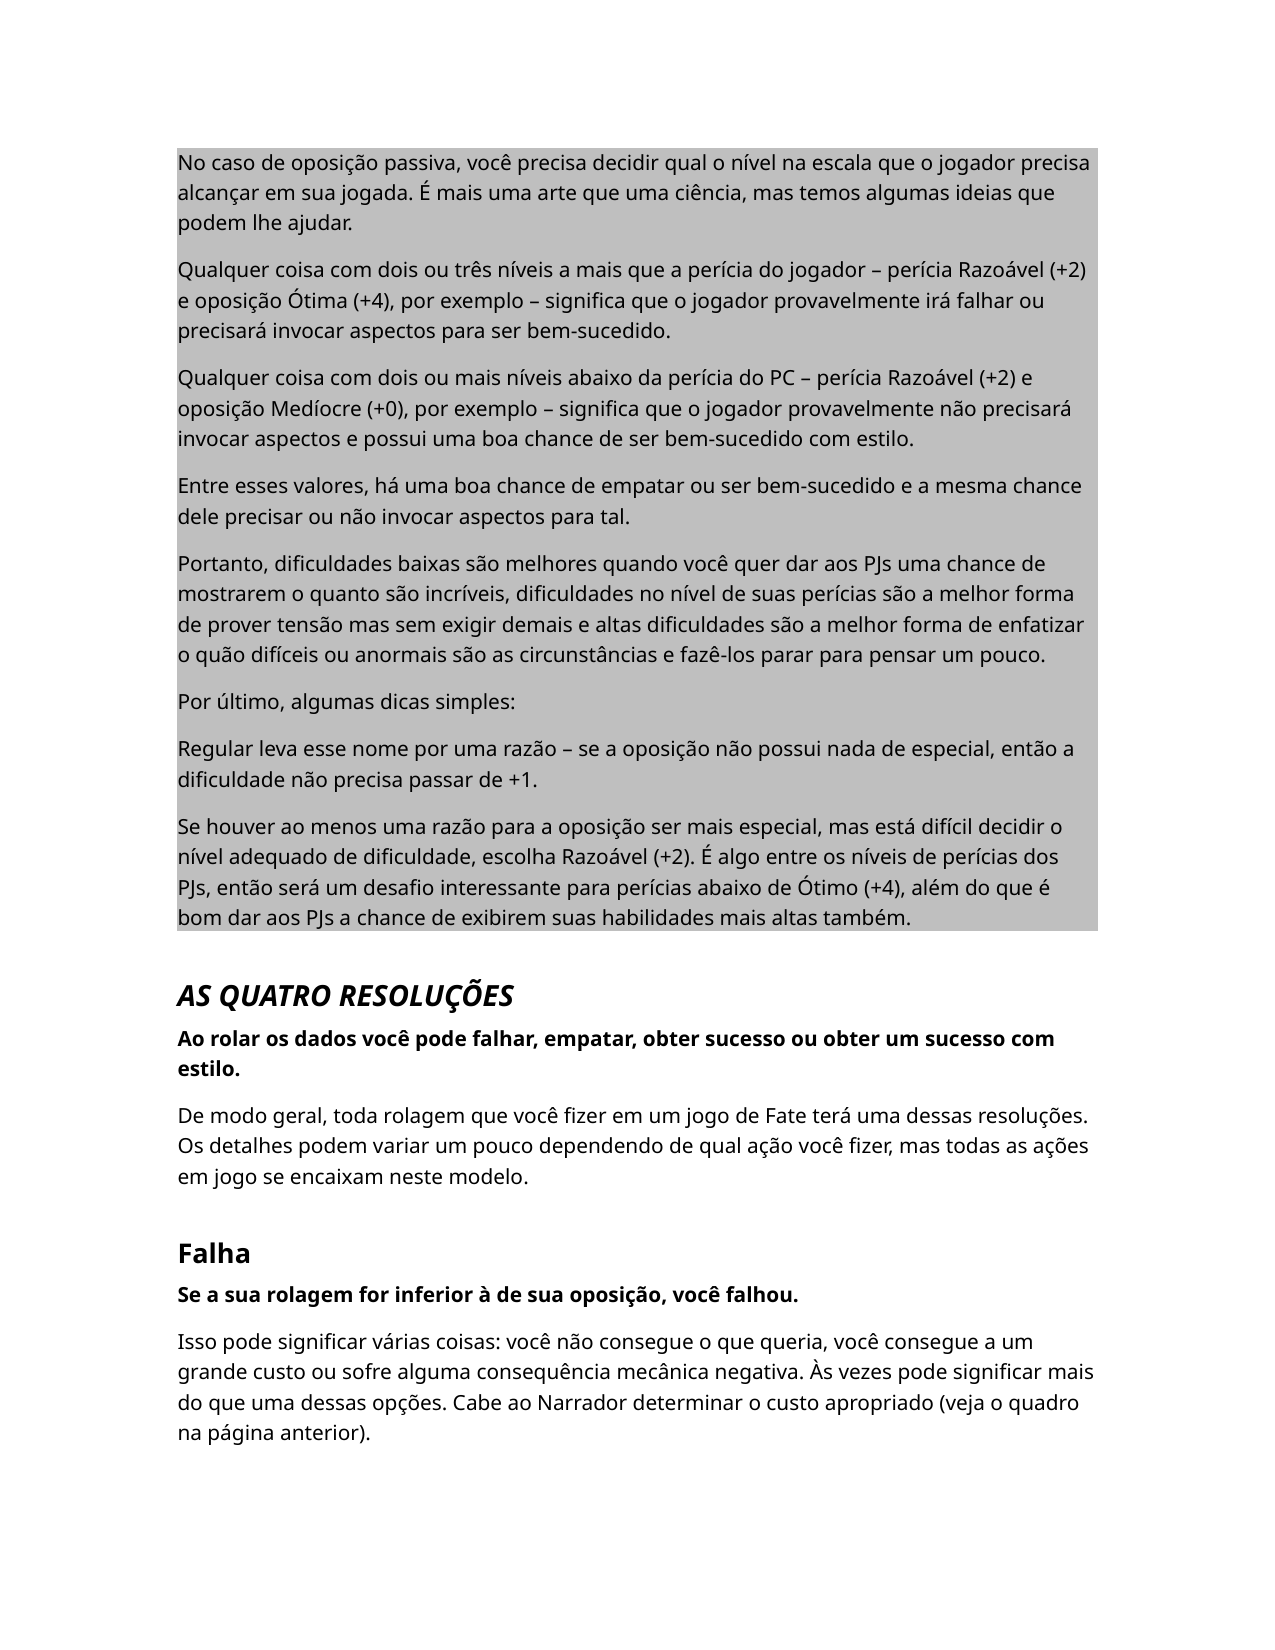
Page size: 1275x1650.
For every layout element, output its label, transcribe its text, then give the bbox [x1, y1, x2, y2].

subtitle AS QUATRO RESOLUÇÕES [177, 975, 1098, 1015]
text Por último, algumas dicas simples: [177, 687, 1098, 716]
text Qualquer coisa com dois ou mais níveis abaixo da perícia do PC – perícia Razoável (+2) e oposição Medíocre (+0), por exemplo – significa que o jogador provavelmente não precisará invocar aspectos e possui uma boa chance de ser bem-sucedido com estilo. [177, 363, 1098, 453]
text Se houver ao menos uma razão para a oposição ser mais especial, mas está difícil decidir o nível adequado de dificuldade, escolha Razoável (+2). É algo entre os níveis de perícias dos PJs, então será um desafio interessante para perícias abaixo de Ótimo (+4), além do que é bom dar aos PJs a chance de exibirem suas habilidades mais altas também. [177, 812, 1098, 931]
text No caso de oposição passiva, você precisa decidir qual o nível na escala que o jogador precisa alcançar em sua jogada. É mais uma arte que uma ciência, mas temos algumas ideias que podem lhe ajudar. [177, 148, 1098, 237]
text Entre esses valores, há uma boa chance de empatar ou ser bem-sucedido e a mesma chance dele precisar ou não invocar aspectos para tal. [177, 471, 1098, 530]
text Isso pode significar várias coisas: você não consegue o que queria, você consegue a um grande custo ou sofre alguma consequência mecânica negativa. Às vezes pode significar mais do que uma dessas opções. Cabe ao Narrador determinar o custo apropriado (veja o quadro na página anterior). [177, 1327, 1098, 1447]
text De modo geral, toda rolagem que você fizer em um jogo de Fate terá uma dessas resoluções. Os detalhes podem variar um pouco dependendo de qual ação você fizer, mas todas as ações em jogo se encaixam neste modelo. [177, 1101, 1098, 1191]
subtitle Falha [177, 1234, 1098, 1271]
text Portanto, dificuldades baixas são melhores quando você quer dar aos PJs uma chance de mostrarem o quanto são incríveis, dificuldades no nível de suas perícias são a melhor forma de prover tensão mas sem exigir demais e altas dificuldades são a melhor forma de enfatizar o quão difíceis ou anormais são as circunstâncias e fazê-los parar para pensar um pouco. [177, 549, 1098, 668]
text Qualquer coisa com dois ou três níveis a mais que a perícia do jogador – perícia Razoável (+2) e oposição Ótima (+4), por exemplo – significa que o jogador provavelmente irá falhar ou precisará invocar aspectos para ser bem-sucedido. [177, 256, 1098, 345]
text Se a sua rolagem for inferior à de sua oposição, você falhou. [177, 1280, 1098, 1308]
text Regular leva esse nome por uma razão – se a oposição não possui nada de especial, então a dificuldade não precisa passar de +1. [177, 734, 1098, 793]
text Ao rolar os dados você pode falhar, empatar, obter sucesso ou obter um sucesso com estilo. [177, 1024, 1098, 1083]
